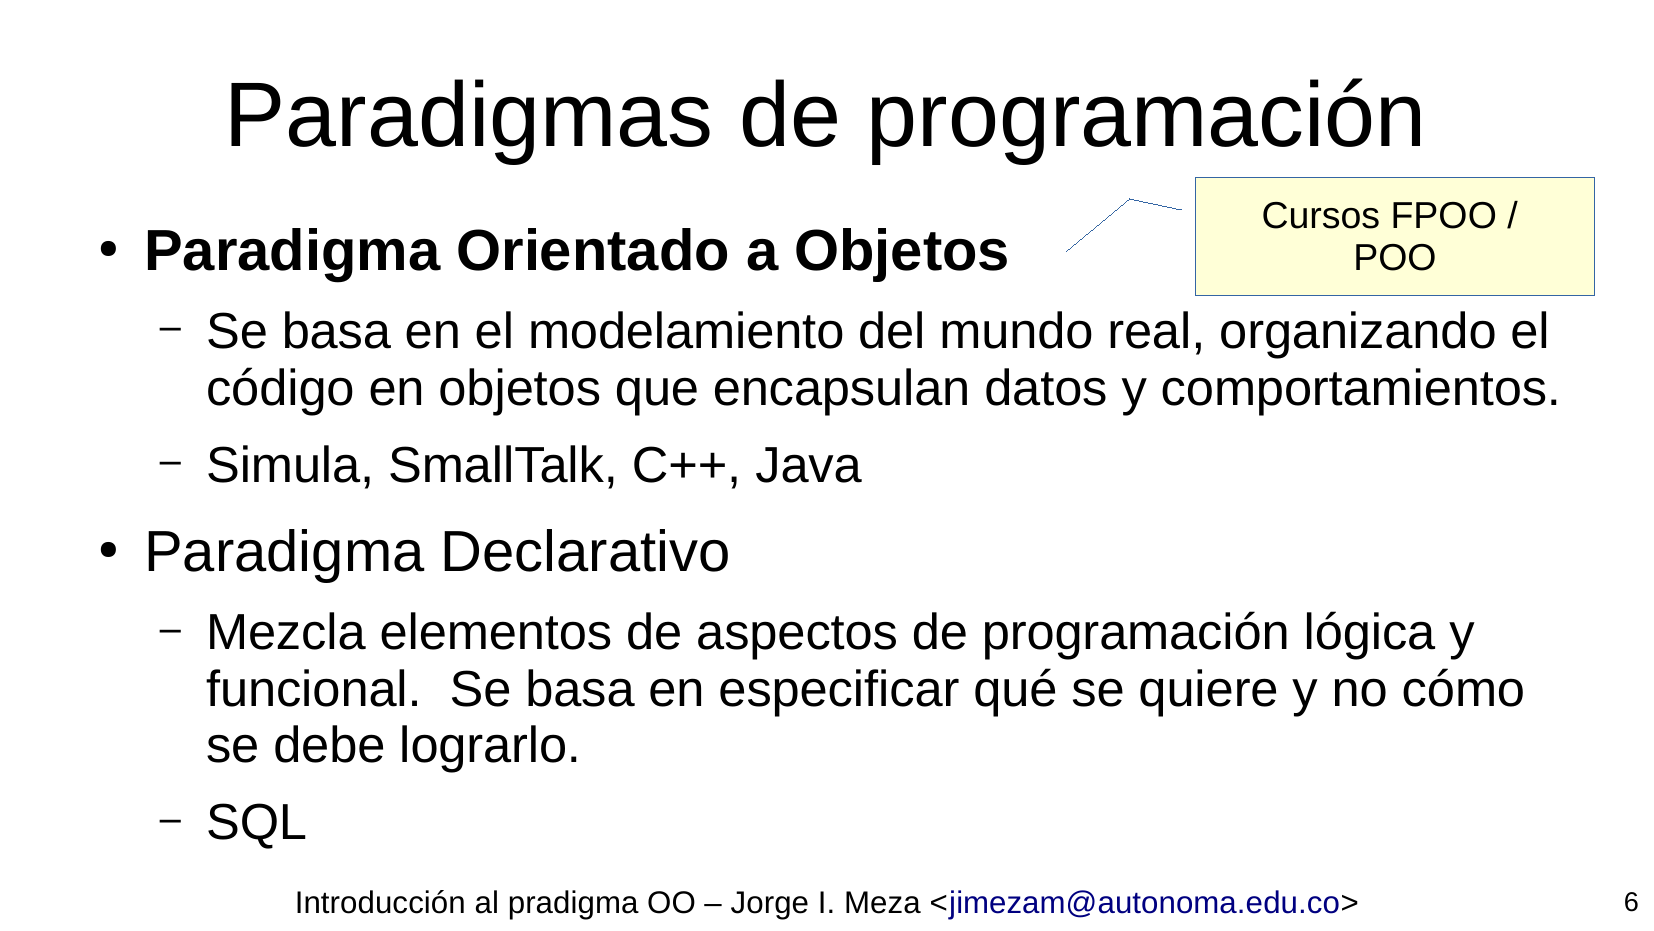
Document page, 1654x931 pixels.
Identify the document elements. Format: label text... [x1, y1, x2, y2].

list Paradigma Orientado a Objetos Se basa en el modelamiento del mundo real, organizando el código en objetos que encapsulan datos y comportamientos. Simula, SmallTalk, C++, Java Paradigma Declarativo Mezcla elementos de aspectos de programación lógica y funcional. Se basa en especificar qué se quiere y no cómo se debe lograrlo. SQL [82, 217, 1571, 879]
title Paradigmas de programación [82, 37, 1571, 193]
text_box Cursos FPOO / POO [1196, 177, 1594, 295]
